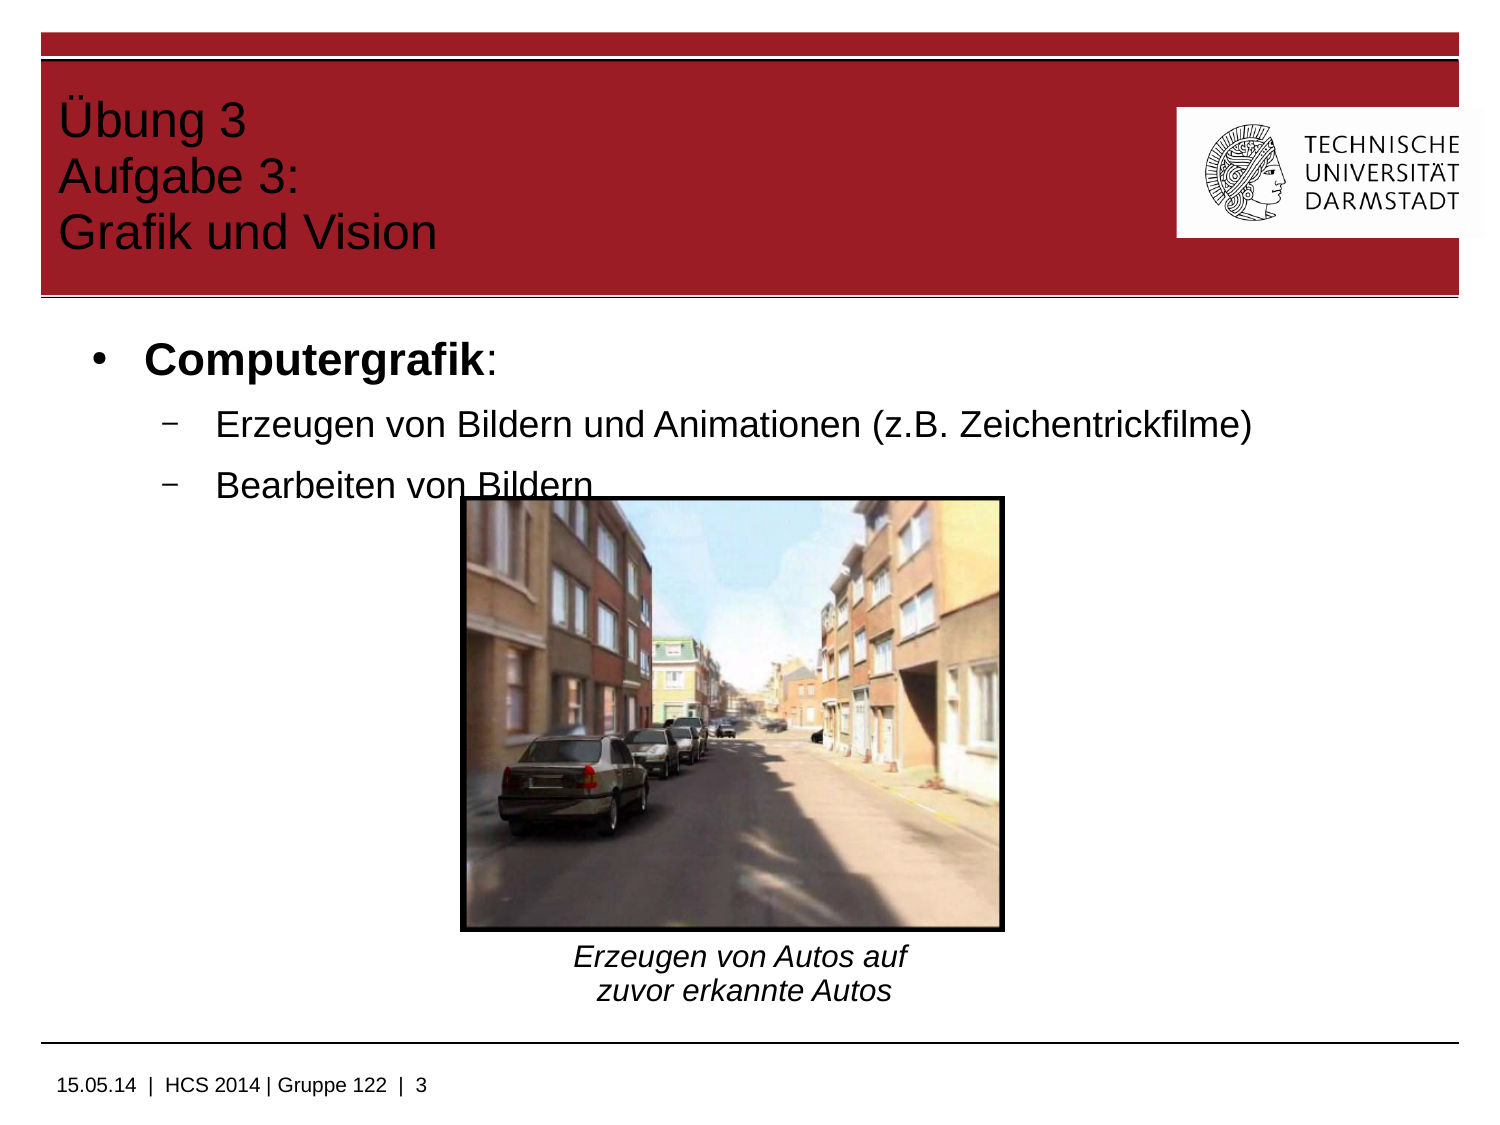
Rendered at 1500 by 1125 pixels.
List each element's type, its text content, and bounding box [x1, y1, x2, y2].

title Übung 3 Aufgabe 3: Grafik und Vision [59, 92, 1149, 260]
list Computergrafik: Erzeugen von Bildern und Animationen (z.B. Zeichentrickfilme) Bearbeiten von Bildern [73, 318, 1394, 631]
text_box Erzeugen von Autos auf zuvor erkannte Autos [558, 931, 922, 1016]
picture [460, 496, 1005, 932]
picture [1176, 107, 1484, 238]
